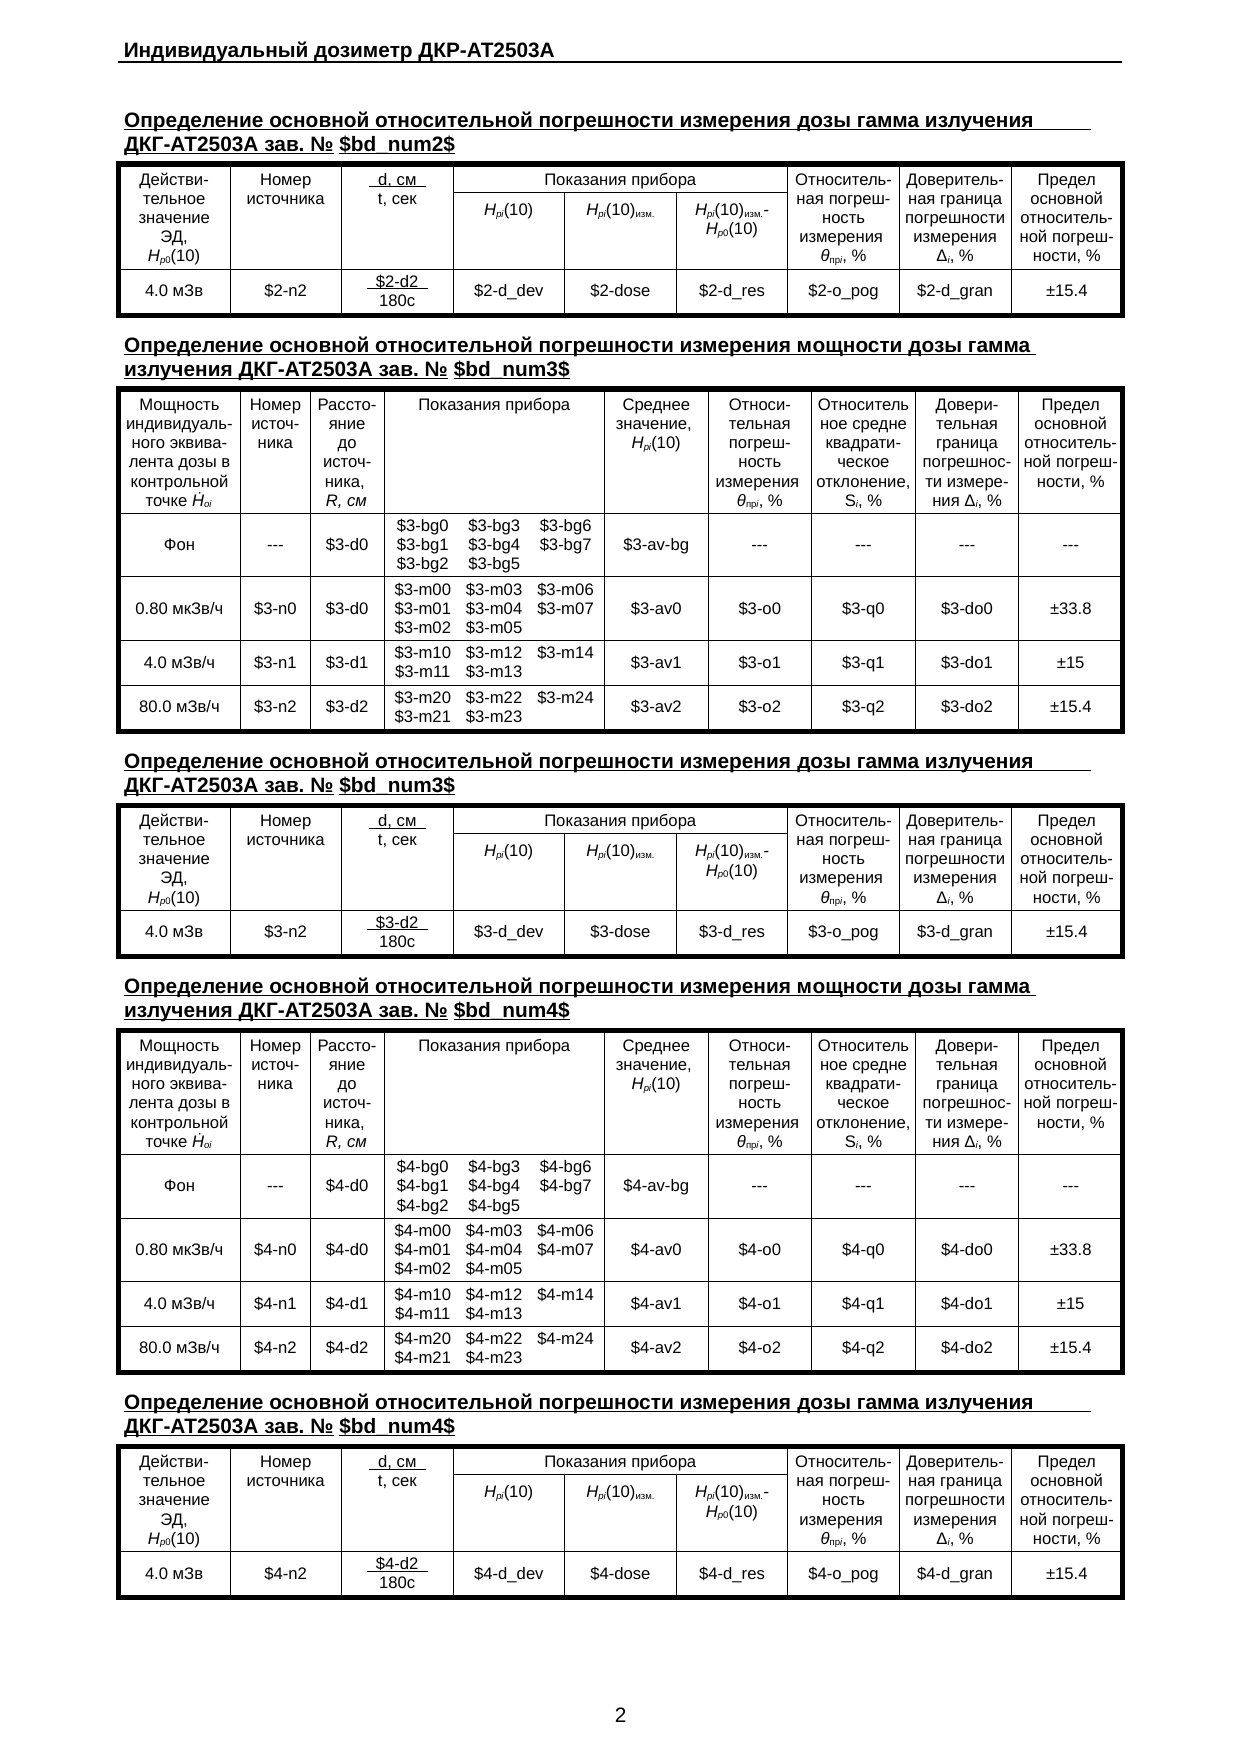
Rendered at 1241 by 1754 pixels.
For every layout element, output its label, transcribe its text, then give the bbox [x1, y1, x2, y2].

table_cell --- [812, 1155, 915, 1217]
table_cell ±15 [1019, 641, 1120, 684]
table_cell Hpi(10)изм. [565, 193, 676, 268]
table_cell ±15.4 [1012, 911, 1120, 954]
table_cell ±15.4 [1019, 686, 1120, 729]
table_cell Номер источника [231, 808, 341, 909]
table_cell $2-d_dev [454, 270, 564, 313]
table_cell Hpi(10)изм.-Hp0(10) [677, 834, 787, 909]
table_cell Фон [121, 1155, 240, 1217]
table_cell $4-m10 $4-m11 $4-m12 $4-m13 $4-m14 [385, 1282, 604, 1326]
table_cell $3-q0 [812, 577, 915, 640]
table_cell $4-d2 [311, 1327, 384, 1370]
table_cell $4-d_dev [454, 1552, 564, 1595]
table_cell $3-d0 [311, 514, 384, 576]
table_cell $4-d1 [311, 1282, 384, 1326]
table_cell $3-d1 [311, 641, 384, 684]
table_cell Показания прибора [454, 167, 787, 192]
table_cell $2-d_res [677, 270, 787, 313]
table_cell Относительное средне квадрати-ческое отклонение, Si, % [812, 1033, 915, 1154]
table_cell 80.0 мЗв/ч [121, 686, 240, 729]
table_cell $3-d_gran [900, 911, 1011, 954]
table_header Определение основной относительной погрешности измерения дозы гамма излучения ДКГ-АТ2503A зав. № $bd_num3$ [118, 734, 1122, 802]
table_cell $3-n2 [241, 686, 310, 729]
table_cell --- [916, 1155, 1018, 1217]
table_cell $4-bg0 $4-bg1 $4-bg2 $4-bg3 $4-bg4 $4-bg5 $4-bg6 $4-bg7 [385, 1155, 604, 1217]
table_cell --- [709, 514, 811, 576]
table_cell $3-do0 [916, 577, 1018, 640]
table_cell $4-do1 [916, 1282, 1018, 1326]
table_cell $3-n2 [231, 911, 341, 954]
table_cell Среднее значение, Hpi(10) [605, 1033, 708, 1154]
table_cell $3-n0 [241, 577, 310, 640]
table_cell Показания прибора [385, 1033, 604, 1154]
table_cell $4-o0 [709, 1219, 811, 1281]
table_cell 0.80 мкЗв/ч [121, 577, 240, 640]
table_cell $3-q2 [812, 686, 915, 729]
table_cell 80.0 мЗв/ч [121, 1327, 240, 1370]
table_cell Hpi(10)изм. [565, 1475, 676, 1551]
table_cell 4.0 мЗв/ч [121, 641, 240, 684]
table_cell $2-dose [565, 270, 676, 313]
table_cell Доверитель-ная граница погрешности измерения Δi, % [900, 167, 1011, 268]
table_cell $2-n2 [231, 270, 341, 313]
table_cell $3-d2 180c [342, 911, 453, 954]
table_cell $4-do2 [916, 1327, 1018, 1370]
table_cell $4-o_pog [788, 1552, 899, 1595]
table_cell d, см t, сек [342, 167, 453, 268]
table_cell Предел основной относитель-ной погреш-ности, % [1019, 1033, 1120, 1154]
table_cell Рассто-яние до источ-ника, R, см [311, 392, 384, 513]
table_cell $2-o_pog [788, 270, 899, 313]
table_cell $3-dose [565, 911, 676, 954]
table_cell ±15.4 [1012, 270, 1120, 313]
table_cell $3-av1 [605, 641, 708, 684]
table_cell $3-o0 [709, 577, 811, 640]
table_cell 4.0 мЗв [121, 270, 230, 313]
table_cell Hpi(10)изм.-Hp0(10) [677, 193, 787, 268]
table_cell --- [241, 514, 310, 576]
table_cell $3-do1 [916, 641, 1018, 684]
table_cell $3-o_pog [788, 911, 899, 954]
table_cell $3-d_res [677, 911, 787, 954]
table_cell Относитель-ная погреш-ность измерения θпрi, % [788, 1449, 899, 1551]
table_cell Относитель-ная погреш-ность измерения θпрi, % [788, 808, 899, 909]
table_cell $4-do0 [916, 1219, 1018, 1281]
table_cell Номер источ-ника [241, 1033, 310, 1154]
table_cell $3-m10 $3-m11 $3-m12 $3-m13 $3-m14 [385, 641, 604, 684]
table_cell --- [241, 1155, 310, 1217]
table_cell ±15.4 [1019, 1327, 1120, 1370]
table_cell ±33.8 [1019, 577, 1120, 640]
table_cell $3-q1 [812, 641, 915, 684]
table_cell Довери-тельная граница погрешнос-ти измере-ния Δi, % [916, 1033, 1018, 1154]
table_cell Рассто-яние до источ-ника, R, см [311, 1033, 384, 1154]
table_cell ±33.8 [1019, 1219, 1120, 1281]
table_cell Относи-тельная погреш-ность измерения θпрi, % [709, 1033, 811, 1154]
table_cell Предел основной относитель-ной погреш-ности, % [1012, 808, 1120, 909]
table_cell ±15 [1019, 1282, 1120, 1326]
table_cell ±15.4 [1012, 1552, 1120, 1595]
table_cell $3-m20 $3-m21 $3-m22 $3-m23 $3-m24 [385, 686, 604, 729]
table_cell 4.0 мЗв/ч [121, 1282, 240, 1326]
table_cell Относитель-ная погреш-ность измерения θпрi, % [788, 167, 899, 268]
table_cell $4-n0 [241, 1219, 310, 1281]
table_cell Фон [121, 514, 240, 576]
table_cell $3-do2 [916, 686, 1018, 729]
table_cell $3-o2 [709, 686, 811, 729]
table_cell Мощность индивидуаль-ного эквива-лента дозы в контрольной точке Ḣoi [121, 1033, 240, 1154]
table_cell Относи-тельная погреш-ность измерения θпрi, % [709, 392, 811, 513]
table_cell Номер источ-ника [241, 392, 310, 513]
table_cell 4.0 мЗв [121, 911, 230, 954]
table_cell $3-n1 [241, 641, 310, 684]
table_cell Действи-тельное значение ЭД, Hp0(10) [121, 167, 230, 268]
table_cell 0.80 мкЗв/ч [121, 1219, 240, 1281]
table_cell Доверитель-ная граница погрешности измерения Δi, % [900, 1449, 1011, 1551]
table_cell $2-d_gran [900, 270, 1011, 313]
table_cell Показания прибора [385, 392, 604, 513]
table_cell Показания прибора [454, 1449, 787, 1474]
table_cell $3-bg0 $3-bg1 $3-bg2 $3-bg3 $3-bg4 $3-bg5 $3-bg6 $3-bg7 [385, 514, 604, 576]
table_cell d, см t, сек [342, 1449, 453, 1551]
table_header Определение основной относительной погрешности измерения дозы гамма излучения ДКГ-АТ2503A зав. № $bd_num2$ [118, 93, 1122, 161]
table_cell $4-n2 [241, 1327, 310, 1370]
table_cell $3-av-bg [605, 514, 708, 576]
table_cell Предел основной относитель-ной погреш-ности, % [1012, 1449, 1120, 1551]
table_cell Hpi(10)изм.-Hp0(10) [677, 1475, 787, 1551]
table_cell $2-d2 180c [342, 270, 453, 313]
table_cell $4-d0 [311, 1219, 384, 1281]
table_cell Номер источника [231, 167, 341, 268]
table_cell Hpi(10)изм. [565, 834, 676, 909]
table_cell Действи-тельное значение ЭД, Hp0(10) [121, 1449, 230, 1551]
table_cell $3-d_dev [454, 911, 564, 954]
table_cell $4-av0 [605, 1219, 708, 1281]
table_header Определение основной относительной погрешности измерения мощности дозы гамма излучения ДКГ-АТ2503A зав. № $bd_num4$ [118, 959, 1122, 1028]
table_cell $3-o1 [709, 641, 811, 684]
table_cell --- [1019, 1155, 1120, 1217]
table_cell --- [709, 1155, 811, 1217]
table_cell $4-q2 [812, 1327, 915, 1370]
table_header Определение основной относительной погрешности измерения мощности дозы гамма излучения ДКГ-АТ2503A зав. № $bd_num3$ [118, 318, 1122, 386]
table_cell Номер источника [231, 1449, 341, 1551]
table_cell $3-d0 [311, 577, 384, 640]
table_cell Предел основной относитель-ной погреш-ности, % [1012, 167, 1120, 268]
table_cell $4-n1 [241, 1282, 310, 1326]
table_cell 4.0 мЗв [121, 1552, 230, 1595]
table_cell Hpi(10) [454, 193, 564, 268]
table_cell d, см t, сек [342, 808, 453, 909]
table_cell $4-m20 $4-m21 $4-m22 $4-m23 $4-m24 [385, 1327, 604, 1370]
table_cell $3-d2 [311, 686, 384, 729]
table_cell Hpi(10) [454, 1475, 564, 1551]
table_cell Среднее значение, Hpi(10) [605, 392, 708, 513]
table_cell $3-av0 [605, 577, 708, 640]
table_cell Действи-тельное значение ЭД, Hp0(10) [121, 808, 230, 909]
table_cell $4-q0 [812, 1219, 915, 1281]
table_cell Относительное средне квадрати-ческое отклонение, Si, % [812, 392, 915, 513]
table_cell $4-o2 [709, 1327, 811, 1370]
table_cell $3-av2 [605, 686, 708, 729]
table_cell $4-d_gran [900, 1552, 1011, 1595]
table_cell $4-av2 [605, 1327, 708, 1370]
table_cell Предел основной относитель-ной погреш-ности, % [1019, 392, 1120, 513]
table_cell $4-av1 [605, 1282, 708, 1326]
table_cell $4-dose [565, 1552, 676, 1595]
table_cell $4-o1 [709, 1282, 811, 1326]
table_cell --- [1019, 514, 1120, 576]
table_cell $4-m00 $4-m01 $4-m02 $4-m03 $4-m04 $4-m05 $4-m06 $4-m07 [385, 1219, 604, 1281]
table_header Определение основной относительной погрешности измерения дозы гамма излучения ДКГ-АТ2503A зав. № $bd_num4$ [118, 1375, 1122, 1444]
table_cell $3-m00 $3-m01 $3-m02 $3-m03 $3-m04 $3-m05 $3-m06 $3-m07 [385, 577, 604, 640]
table_cell --- [916, 514, 1018, 576]
table_cell $4-d2 180c [342, 1552, 453, 1595]
table_cell $4-n2 [231, 1552, 341, 1595]
table_cell $4-q1 [812, 1282, 915, 1326]
table_cell Доверитель-ная граница погрешности измерения Δi, % [900, 808, 1011, 909]
table_cell Hpi(10) [454, 834, 564, 909]
table_cell $4-d0 [311, 1155, 384, 1217]
table_cell Показания прибора [454, 808, 787, 833]
table_cell --- [812, 514, 915, 576]
table_cell $4-av-bg [605, 1155, 708, 1217]
table_cell $4-d_res [677, 1552, 787, 1595]
table_cell Довери-тельная граница погрешнос-ти измере-ния Δi, % [916, 392, 1018, 513]
table_cell Мощность индивидуаль-ного эквива-лента дозы в контрольной точке Ḣoi [121, 392, 240, 513]
